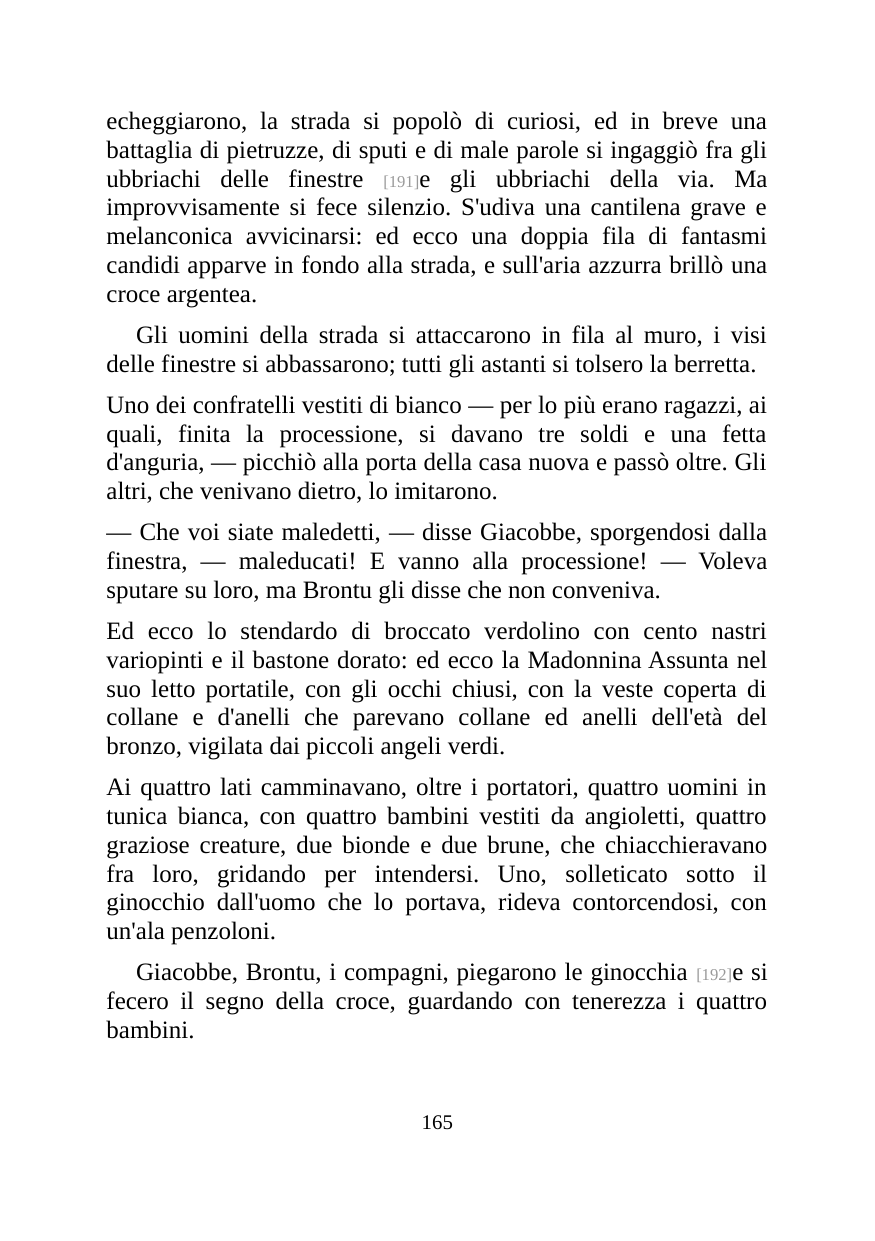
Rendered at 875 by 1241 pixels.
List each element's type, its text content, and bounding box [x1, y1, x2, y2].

text Gli uomini della strada si attaccarono in fila al muro, i visi delle finestre si abbassarono; tutti gli astanti si tolsero la berretta. [106, 320, 768, 377]
text Ai quattro lati camminavano, oltre i portatori, quattro uomini in tunica bianca, con quattro bambini vestiti da angioletti, quattro graziose creature, due bionde e due brune, che chiacchieravano fra loro, gridando per intendersi. Uno, solleticato sotto il ginocchio dall'uomo che lo portava, rideva contorcendosi, con un'ala penzoloni. [106, 772, 768, 945]
text ― Che voi siate maledetti, ― disse Giacobbe, sporgendosi dalla finestra, ― maleducati! E vanno alla processione! ― Voleva sputare su loro, ma Brontu gli disse che non conveniva. [106, 517, 768, 604]
text Uno dei confratelli vestiti di bianco ― per lo più erano ragazzi, ai quali, finita la processione, si davano tre soldi e una fetta d'anguria, ― picchiò alla porta della casa nuova e passò oltre. Gli altri, che venivano dietro, lo imitarono. [106, 390, 768, 505]
text Giacobbe, Brontu, i compagni, piegarono le ginocchia [192]e si fecero il segno della croce, guardando con tenerezza i quattro bambini. [106, 957, 768, 1044]
text echeggiarono, la strada si popolò di curiosi, ed in breve una battaglia di pietruzze, di sputi e di male parole si ingaggiò fra gli ubbriachi delle finestre [191]e gli ubbriachi della via. Ma improvvisamente si fece silenzio. S'udiva una cantilena grave e melanconica avvicinarsi: ed ecco una doppia fila di fantasmi candidi apparve in fondo alla strada, e sull'aria azzurra brillò una croce argentea. [106, 106, 768, 307]
text Ed ecco lo stendardo di broccato verdolino con cento nastri variopinti e il bastone dorato: ed ecco la Madonnina Assunta nel suo letto portatile, con gli occhi chiusi, con la veste coperta di collane e d'anelli che parevano collane ed anelli dell'età del bronzo, vigilata dai piccoli angeli verdi. [106, 616, 768, 760]
